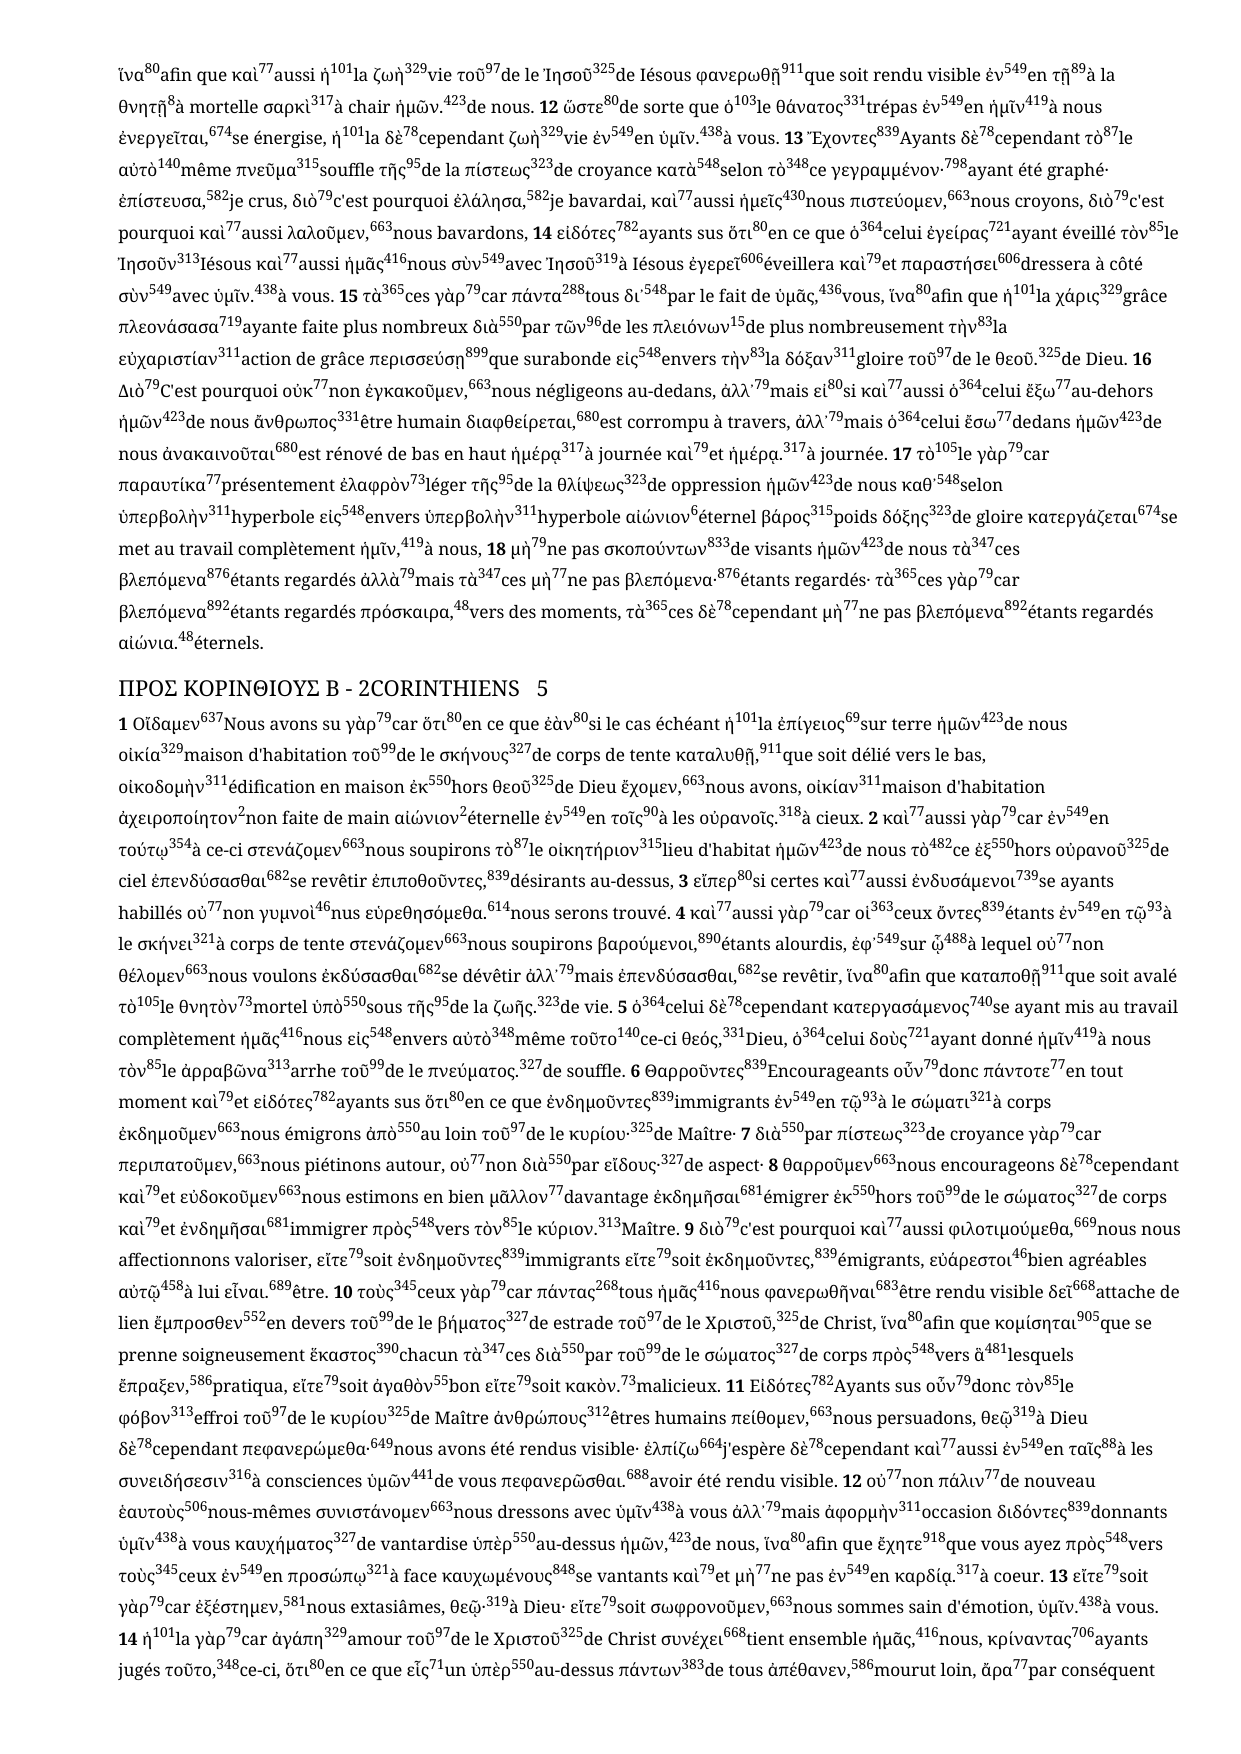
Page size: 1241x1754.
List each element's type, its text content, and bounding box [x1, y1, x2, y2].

text 1 Διὰ548Par le fait de τοῦτο,348ce-ci, ἔχοντες839ayants τὴν83la διακονίαν311service ταύτην136celle-ci καθὼς77de haut en bas comme ἠλεήθημεν,595nous fûmes fait miséricorde, οὐκ77non ἐγκακοῦμεν663nous négligeons au-dedans 2 ἀλλ᾽79mais ἀπειπάμεθα587nous nous dîmes au loin τὰ86les κρυπτὰ54cachés τῆς95de la αἰσχύνης,323de honte, μὴ79ne pas περιπατοῦντες839piétinants autour ἐν549en πανουργίᾳ317à aptitude à tout faire μηδὲ79ni cependant δολοῦντες839fraudants τὸν85le λόγον313discours τοῦ97de le θεοῦ325de Dieu ἀλλὰ79mais τῇ89à la φανερώσει317à visibilité τῆς95de la ἀληθείας323de vérité συνιστάνοντες839dressants avec ἑαυτοὺς506nous-mêmes πρὸς548vers πᾶσαν267toute συνείδησιν311conscience ἀνθρώπων324de êtres humains ἐνώπιον552en devant τοῦ97de le θεοῦ.325de Dieu. 3 εἰ80si δὲ78cependant καὶ77aussi ἔστιν668est κεκαλυμμένον815ayant été couvert τὸ105le εὐαγγέλιον333évangile ἡμῶν,423de nous, ἐν549en τοῖς351à ceux ἀπολλυμένοις854à se perdants au loin ἐστὶν668est κεκαλυμμένον,815ayant été couvert, 4 ἐν549en οἷς485à lesquels ὁ103le θεὸς331Dieu τοῦ97de le αἰῶνος325de ère τούτου150de celui-ci ἐτύφλωσεν586aveugla τὰ86les νοήματα314cogitations τῶν96de les ἀπίστων64de incroyants εἰς548envers τὸ348ce μὴ77ne pas αὐγάσαι681irradier τὸν85le φωτισμὸν313illumination τοῦ99de le εὐαγγελίου327de évangile τῆς95de la δόξης323de gloire τοῦ97de le Χριστοῦ,325de Christ, ὅς498lequel ἐστιν668est εἰκὼν329icône τοῦ97de le θεοῦ.325de Dieu. 5 Οὐ77Non γὰρ79car ἑαυτοὺς506nous-mêmes κηρύσσομεν663nous annonçons ἀλλ᾽79mais Ἰησοῦν313Iésous Χριστὸν313Christ κύριον,313Maître, ἑαυτοὺς506nous-mêmes δὲ78cependant δούλους312mâles esclaves ὑμῶν441de vous διὰ548par le fait de Ἰησοῦν.313Iésous. 6 ὅτι80en ce que ὁ103le θεὸς331Dieu ὁ364celui εἰπών·721ayant dit· ἐκ550hors σκότους327de ténèbre φῶς333lumière λάμψει,606brillera, ὃς498lequel ἔλαμψεν586brilla ἐν549en ταῖς88à les καρδίαις316à coeurs ἡμῶν423de nous πρὸς548vers φωτισμὸν313illumination τῆς95de la γνώσεως323de connaissance τῆς95de la δόξης323de gloire τοῦ97de le θεοῦ325de Dieu ἐν549en προσώπῳ321à face [Ἰησοῦ]325[de Iésous] Χριστοῦ.325de Christ. 7 Ἔχομεν663Nous avons δὲ78cependant τὸν85le θησαυρὸν313trésor τοῦτον138celui-ci ἐν549en ὀστρακίνοις11à argileux σκεύεσιν,320à ustensiles, ἵνα80afin que ἡ101la ὑπερβολὴ329hyperbole τῆς95de la δυνάμεως323de puissance ᾖ921que soit τοῦ97de le θεοῦ325de Dieu καὶ79et μὴ77ne pas ἐξ550hors ἡμῶν·423de nous· 8 ἐν549en παντὶ380à tout θλιβόμενοι890étants oppressés ἀλλ᾽79mais οὐ77non στενοχωρούμενοι,890étants resserrés d'espace, ἀπορούμενοι866se embarrassants ἀλλ᾽79mais οὐκ77non ἐξαπορούμενοι,866se embarrassants hors, 9 διωκόμενοι890étants poursuivis ἀλλ᾽79mais οὐκ77non ἐγκαταλειπόμενοι,890étants délaissés en contrebas, καταβαλλόμενοι890étants jetés de haut en bas ἀλλ᾽79mais οὐκ77non ἀπολλύμενοι,866se perdants au loin, 10 πάντοτε77en tout moment τὴν83la νέκρωσιν311mortification τοῦ97de le Ἰησοῦ325de Iésous ἐν549en τῷ253à le σώματι321à corps περιφέροντες,839portants autour, ἵνα80afin que καὶ77aussi ἡ101la ζωὴ329vie τοῦ97de le Ἰησοῦ325de Iésous ἐν549en τῷ93à le σώματι321à corps ἡμῶν423de nous φανερωθῇ.911que soit rendu visible. 11 ἀεὶ77toujours γὰρ79car ἡμεῖς430nous οἱ363ceux ζῶντες839vivants εἰς548envers θάνατον313trépas παραδιδόμεθα675nous sommes livrés διὰ548par le fait de Ἰησοῦν,313Iésous, ἵνα80afin que καὶ77aussi ἡ101la ζωὴ329vie τοῦ97de le Ἰησοῦ325de Iésous φανερωθῇ911que soit rendu visible ἐν549en τῇ89à la θνητῇ8à mortelle σαρκὶ317à chair ἡμῶν.423de nous. 12 ὥστε80de sorte que ὁ103le θάνατος331trépas ἐν549en ἡμῖν419à nous ἐνεργεῖται,674se énergise, ἡ101la δὲ78cependant ζωὴ329vie ἐν549en ὑμῖν.438à vous. 13 Ἔχοντες839Ayants δὲ78cependant τὸ87le αὐτὸ140même πνεῦμα315souffle τῆς95de la πίστεως323de croyance κατὰ548selon τὸ348ce γεγραμμένον·798ayant été graphé· ἐπίστευσα,582je crus, διὸ79c'est pourquoi ἐλάλησα,582je bavardai, καὶ77aussi ἡμεῖς430nous πιστεύομεν,663nous croyons, διὸ79c'est pourquoi καὶ77aussi λαλοῦμεν,663nous bavardons, 14 εἰδότες782ayants sus ὅτι80en ce que ὁ364celui ἐγείρας721ayant éveillé τὸν85le Ἰησοῦν313Iésous καὶ77aussi ἡμᾶς416nous σὺν549avec Ἰησοῦ319à Iésous ἐγερεῖ606éveillera καὶ79et παραστήσει606dressera à côté σὺν549avec ὑμῖν.438à vous. 15 τὰ365ces γὰρ79car πάντα288tous δι᾽548par le fait de ὑμᾶς,436vous, ἵνα80afin que ἡ101la χάρις329grâce πλεονάσασα719ayante faite plus nombreux διὰ550par τῶν96de les πλειόνων15de plus nombreusement τὴν83la εὐχαριστίαν311action de grâce περισσεύσῃ899que surabonde εἰς548envers τὴν83la δόξαν311gloire τοῦ97de le θεοῦ.325de Dieu. 16 Διὸ79C'est pourquoi οὐκ77non ἐγκακοῦμεν,663nous négligeons au-dedans, ἀλλ᾽79mais εἰ80si καὶ77aussi ὁ364celui ἔξω77au-dehors ἡμῶν423de nous ἄνθρωπος331être humain διαφθείρεται,680est corrompu à travers, ἀλλ᾽79mais ὁ364celui ἔσω77dedans ἡμῶν423de nous ἀνακαινοῦται680est rénové de bas en haut ἡμέρᾳ317à journée καὶ79et ἡμέρᾳ.317à journée. 17 τὸ105le γὰρ79car παραυτίκα77présentement ἐλαφρὸν73léger τῆς95de la θλίψεως323de oppression ἡμῶν423de nous καθ᾽548selon ὑπερβολὴν311hyperbole εἰς548envers ὑπερβολὴν311hyperbole αἰώνιον6éternel βάρος315poids δόξης323de gloire κατεργάζεται674se met au travail complètement ἡμῖν,419à nous, 18 μὴ79ne pas σκοπούντων833de visants ἡμῶν423de nous τὰ347ces βλεπόμενα876étants regardés ἀλλὰ79mais τὰ347ces μὴ77ne pas βλεπόμενα·876étants regardés· τὰ365ces γὰρ79car βλεπόμενα892étants regardés πρόσκαιρα,48vers des moments, τὰ365ces δὲ78cependant μὴ77ne pas βλεπόμενα892étants regardés αἰώνια.48éternels. [118, 59, 1181, 655]
text 1 Οἴδαμεν637Nous avons su γὰρ79car ὅτι80en ce que ἐὰν80si le cas échéant ἡ101la ἐπίγειος69sur terre ἡμῶν423de nous οἰκία329maison d'habitation τοῦ99de le σκήνους327de corps de tente καταλυθῇ,911que soit délié vers le bas, οἰκοδομὴν311édification en maison ἐκ550hors θεοῦ325de Dieu ἔχομεν,663nous avons, οἰκίαν311maison d'habitation ἀχειροποίητον2non faite de main αἰώνιον2éternelle ἐν549en τοῖς90à les οὐρανοῖς.318à cieux. 2 καὶ77aussi γὰρ79car ἐν549en τούτῳ354à ce-ci στενάζομεν663nous soupirons τὸ87le οἰκητήριον315lieu d'habitat ἡμῶν423de nous τὸ482ce ἐξ550hors οὐρανοῦ325de ciel ἐπενδύσασθαι682se revêtir ἐπιποθοῦντες,839désirants au-dessus, 3 εἴπερ80si certes καὶ77aussi ἐνδυσάμενοι739se ayants habillés οὐ77non γυμνοὶ46nus εὑρεθησόμεθα.614nous serons trouvé. 4 καὶ77aussi γὰρ79car οἱ363ceux ὄντες839étants ἐν549en τῷ93à le σκήνει321à corps de tente στενάζομεν663nous soupirons βαρούμενοι,890étants alourdis, ἐφ᾽549sur ᾧ488à lequel οὐ77non θέλομεν663nous voulons ἐκδύσασθαι682se dévêtir ἀλλ᾽79mais ἐπενδύσασθαι,682se revêtir, ἵνα80afin que καταποθῇ911que soit avalé τὸ105le θνητὸν73mortel ὑπὸ550sous τῆς95de la ζωῆς.323de vie. 5 ὁ364celui δὲ78cependant κατεργασάμενος740se ayant mis au travail complètement ἡμᾶς416nous εἰς548envers αὐτὸ348même τοῦτο140ce-ci θεός,331Dieu, ὁ364celui δοὺς721ayant donné ἡμῖν419à nous τὸν85le ἀρραβῶνα313arrhe τοῦ99de le πνεύματος.327de souffle. 6 Θαρροῦντες839Encourageants οὖν79donc πάντοτε77en tout moment καὶ79et εἰδότες782ayants sus ὅτι80en ce que ἐνδημοῦντες839immigrants ἐν549en τῷ93à le σώματι321à corps ἐκδημοῦμεν663nous émigrons ἀπὸ550au loin τοῦ97de le κυρίου·325de Maître· 7 διὰ550par πίστεως323de croyance γὰρ79car περιπατοῦμεν,663nous piétinons autour, οὐ77non διὰ550par εἴδους·327de aspect· 8 θαρροῦμεν663nous encourageons δὲ78cependant καὶ79et εὐδοκοῦμεν663nous estimons en bien μᾶλλον77davantage ἐκδημῆσαι681émigrer ἐκ550hors τοῦ99de le σώματος327de corps καὶ79et ἐνδημῆσαι681immigrer πρὸς548vers τὸν85le κύριον.313Maître. 9 διὸ79c'est pourquoi καὶ77aussi φιλοτιμούμεθα,669nous nous affectionnons valoriser, εἴτε79soit ἐνδημοῦντες839immigrants εἴτε79soit ἐκδημοῦντες,839émigrants, εὐάρεστοι46bien agréables αὐτῷ458à lui εἶναι.689être. 10 τοὺς345ceux γὰρ79car πάντας268tous ἡμᾶς416nous φανερωθῆναι683être rendu visible δεῖ668attache de lien ἔμπροσθεν552en devers τοῦ99de le βήματος327de estrade τοῦ97de le Χριστοῦ,325de Christ, ἵνα80afin que κομίσηται905que se prenne soigneusement ἕκαστος390chacun τὰ347ces διὰ550par τοῦ99de le σώματος327de corps πρὸς548vers ἃ481lesquels ἔπραξεν,586pratiqua, εἴτε79soit ἀγαθὸν55bon εἴτε79soit κακὸν.73malicieux. 11 Εἰδότες782Ayants sus οὖν79donc τὸν85le φόβον313effroi τοῦ97de le κυρίου325de Maître ἀνθρώπους312êtres humains πείθομεν,663nous persuadons, θεῷ319à Dieu δὲ78cependant πεφανερώμεθα·649nous avons été rendus visible· ἐλπίζω664j'espère δὲ78cependant καὶ77aussi ἐν549en ταῖς88à les συνειδήσεσιν316à consciences ὑμῶν441de vous πεφανερῶσθαι.688avoir été rendu visible. 12 οὐ77non πάλιν77de nouveau ἑαυτοὺς506nous-mêmes συνιστάνομεν663nous dressons avec ὑμῖν438à vous ἀλλ᾽79mais ἀφορμὴν311occasion διδόντες839donnants ὑμῖν438à vous καυχήματος327de vantardise ὑπὲρ550au-dessus ἡμῶν,423de nous, ἵνα80afin que ἔχητε918que vous ayez πρὸς548vers τοὺς345ceux ἐν549en προσώπῳ321à face καυχωμένους848se vantants καὶ79et μὴ77ne pas ἐν549en καρδίᾳ.317à coeur. 13 εἴτε79soit γὰρ79car ἐξέστημεν,581nous extasiâmes, θεῷ·319à Dieu· εἴτε79soit σωφρονοῦμεν,663nous sommes sain d'émotion, ὑμῖν.438à vous. 14 ἡ101la γὰρ79car ἀγάπη329amour τοῦ97de le Χριστοῦ325de Christ συνέχει668tient ensemble ἡμᾶς,416nous, κρίναντας706ayants jugés τοῦτο,348ce-ci, ὅτι80en ce que εἷς71un ὑπὲρ550au-dessus πάντων383de tous ἀπέθανεν,586mourut loin, ἄρα77par conséquent οἱ363ceux πάντες286tous ἀπέθανον·585moururent loin· 15 καὶ79et ὑπὲρ550au-dessus πάντων383de tous ἀπέθανεν,586mourut loin, ἵνα80afin que οἱ363ceux ζῶντες839vivants μηκέτι77ne pas plus ἑαυτοῖς532à eux-mêmes ζῶσιν920que vivent ἀλλὰ79mais τῷ352à celui ὑπὲρ550au-dessus αὐτῶν463de eux ἀποθανόντι713à ayant mort loin καὶ79et ἐγερθέντι.748à ayant été éveillé. 16 Ὥστε80De sorte que ἡμεῖς430nous ἀπὸ550au loin τοῦ358de celui νῦν77maintenant οὐδένα373aucun οἴδαμεν637nous avons su κατὰ548selon σάρκα·311chair· εἰ80si καὶ77aussi ἐγνώκαμεν637nous avons connu κατὰ548selon σάρκα311chair Χριστόν,313Christ, ἀλλὰ79mais νῦν77maintenant οὐκέτι77non plus γινώσκομεν.663nous connaissons. 17 ὥστε80de sorte que εἴ80si τις390un quelconque ἐν549en Χριστῷ,319à Christ, καινὴ20nouvelle κτίσις·329création· τὰ104les ἀρχαῖα72originaires παρῆλθεν,586passa à côté, ἰδοὺ306voici γέγονεν642a devenu καινά.72nouveaux. 18 τὰ365ces δὲ78cependant πάντα288tous ἐκ550hors τοῦ97de le θεοῦ325de Dieu τοῦ358de celui καταλλάξαντος716de ayant échangé de haut en bas ἡμᾶς416nous ἑαυτῷ533à lui-même διὰ550par Χριστοῦ325de Christ καὶ79et δόντος716de ayant donné ἡμῖν419à nous τὴν83la διακονίαν311service τῆς95de la καταλλαγῆς,323de réconciliation, 19 ὡς77comme ὅτι80en ce que θεὸς331Dieu ἦν625était ἐν549en Χριστῷ319à Christ κόσμον313monde καταλλάσσων840échangeant de haut en bas ἑαυτῷ,533à lui-même, μὴ77ne pas λογιζόμενος867se calculant αὐτοῖς457à eux τὰ86les παραπτώματα314chutes à côté αὐτῶν463de eux καὶ79et θέμενος740se ayant posé ἐν549en ἡμῖν419à nous τὸν85le λόγον313discours τῆς95de la καταλλαγῆς.323de réconciliation. 20 Ὑπὲρ550Au-dessus Χριστοῦ325de Christ οὖν79donc πρεσβεύομεν663nous sommes ancien ὡς80comme τοῦ97de le θεοῦ325de Dieu παρακαλοῦντος834de appelant à côté δι᾽550par ἡμῶν·423de nous· δεόμεθα669nous nous attachons de lien ὑπὲρ550au-dessus Χριστοῦ,325de Christ, καταλλάγητε562soyez échangés de haut en bas τῷ91à le θεῷ.319à Dieu. 21 τὸν346celui μὴ77ne pas γνόντα707ayant connu ἁμαρτίαν311faute ὑπὲρ550au-dessus ἡμῶν423de nous ἁμαρτίαν311faute ἐποίησεν,586fit, ἵνα80afin que ἡμεῖς430nous γενώμεθα900que nous nous devenions δικαιοσύνη329justice θεοῦ325de Dieu ἐν549en αὐτῷ.458à lui. [118, 707, 1181, 1682]
text ΠΡΟΣ ΚΟΡΙΝΘΙΟΥΣ Β - 2CORINTHIENS 5 [118, 673, 1181, 703]
